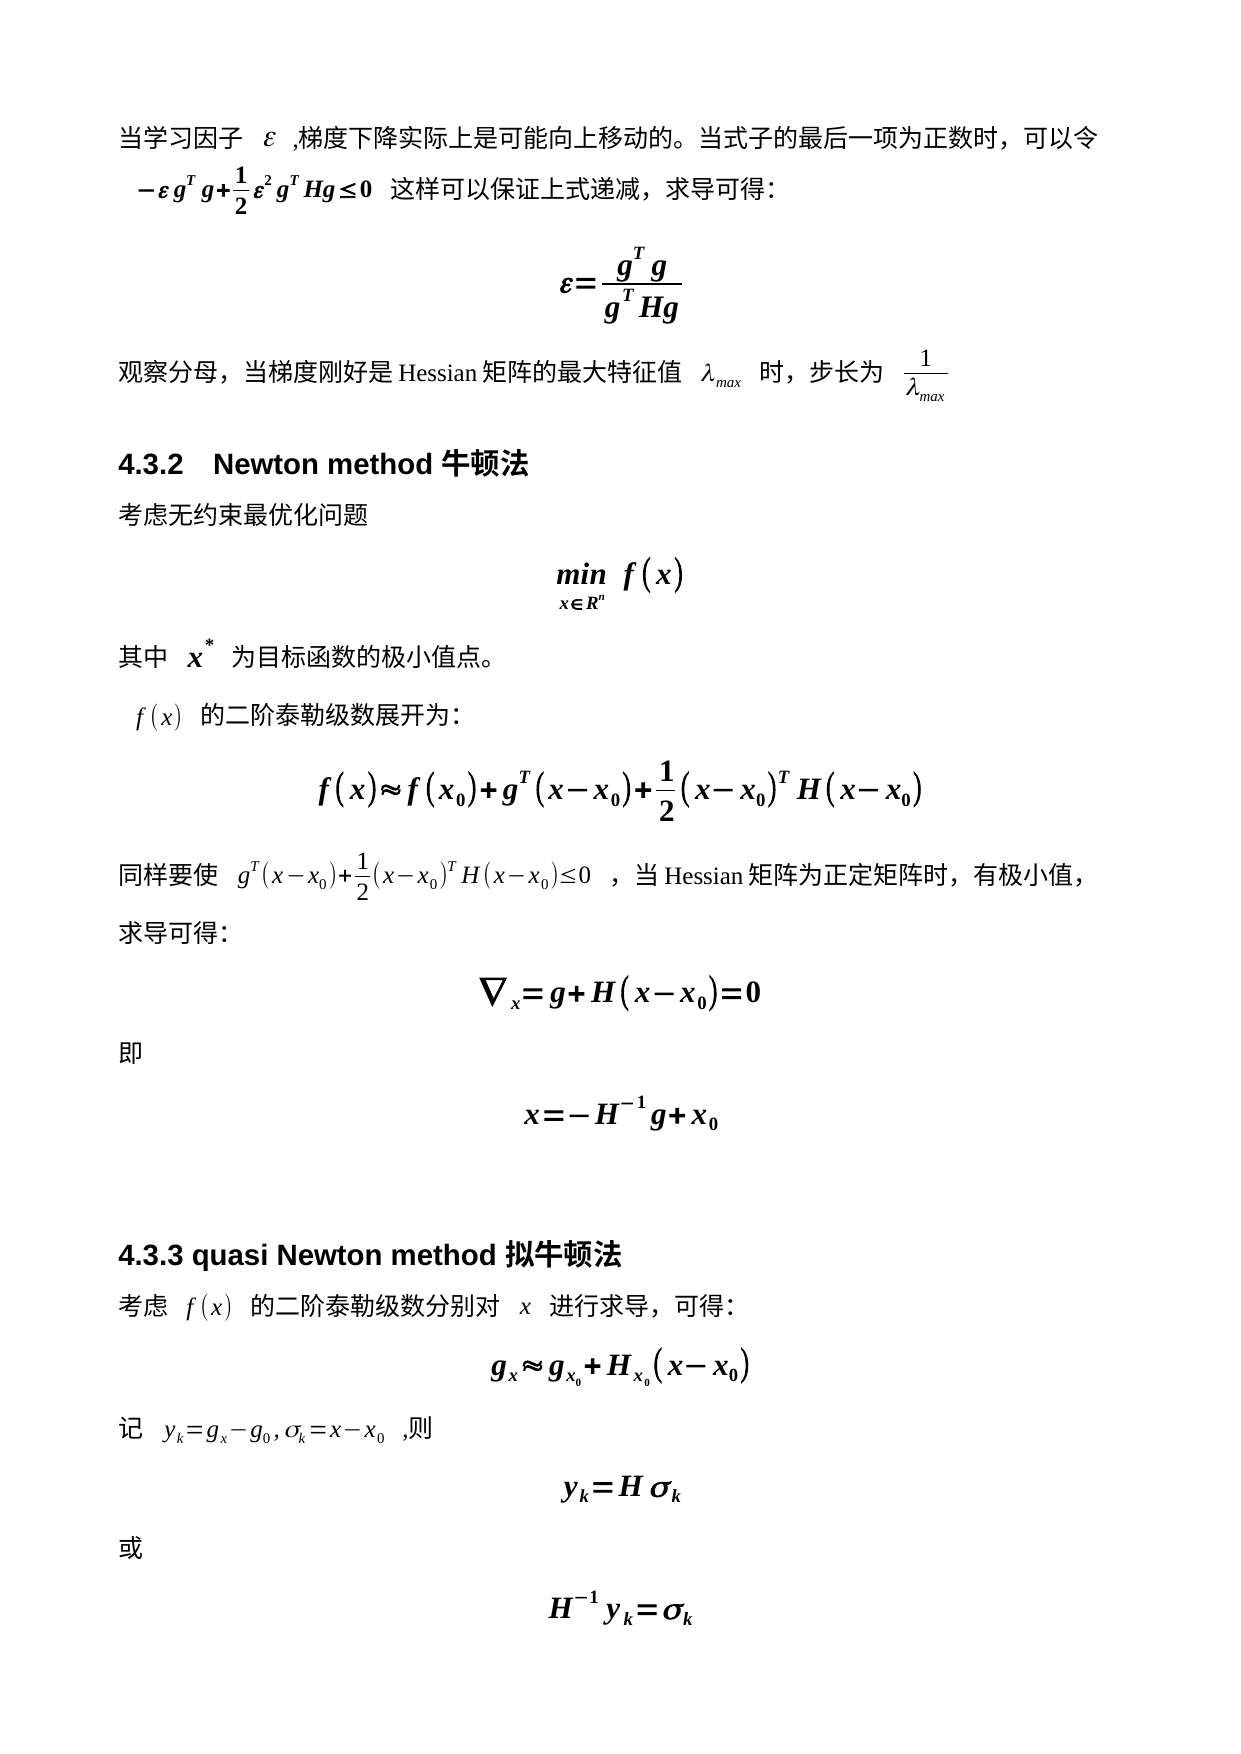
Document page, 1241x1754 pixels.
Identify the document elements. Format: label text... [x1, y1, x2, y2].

text 的二阶泰勒级数展开为： [118, 696, 1122, 732]
text 观察分母，当梯度刚好是Hessian矩阵的最大特征值时，步长为 [118, 345, 1122, 404]
text 当学习因子,梯度下降实际上是可能向上移动的。当式子的最后一项为正数时，可以令这样可以保证上式递减，求导可得： [118, 118, 1122, 221]
text 考虑的二阶泰勒级数分别对进行求导，可得： [118, 1286, 1122, 1322]
text 或 [118, 1528, 1122, 1564]
subtitle 4.3.3 quasi Newton method 拟牛顿法 [118, 1231, 1122, 1273]
text 考虑无约束最优化问题 [118, 495, 1122, 532]
text 记,则 [118, 1409, 1122, 1447]
text 其中为目标函数的极小值点。 [118, 634, 1122, 674]
text 同样要使，当Hessian矩阵为正定矩阵时，有极小值，求导可得： [118, 847, 1122, 950]
subtitle 4.3.2 Newton method 牛顿法 [118, 440, 1122, 483]
text 即 [118, 1034, 1122, 1070]
